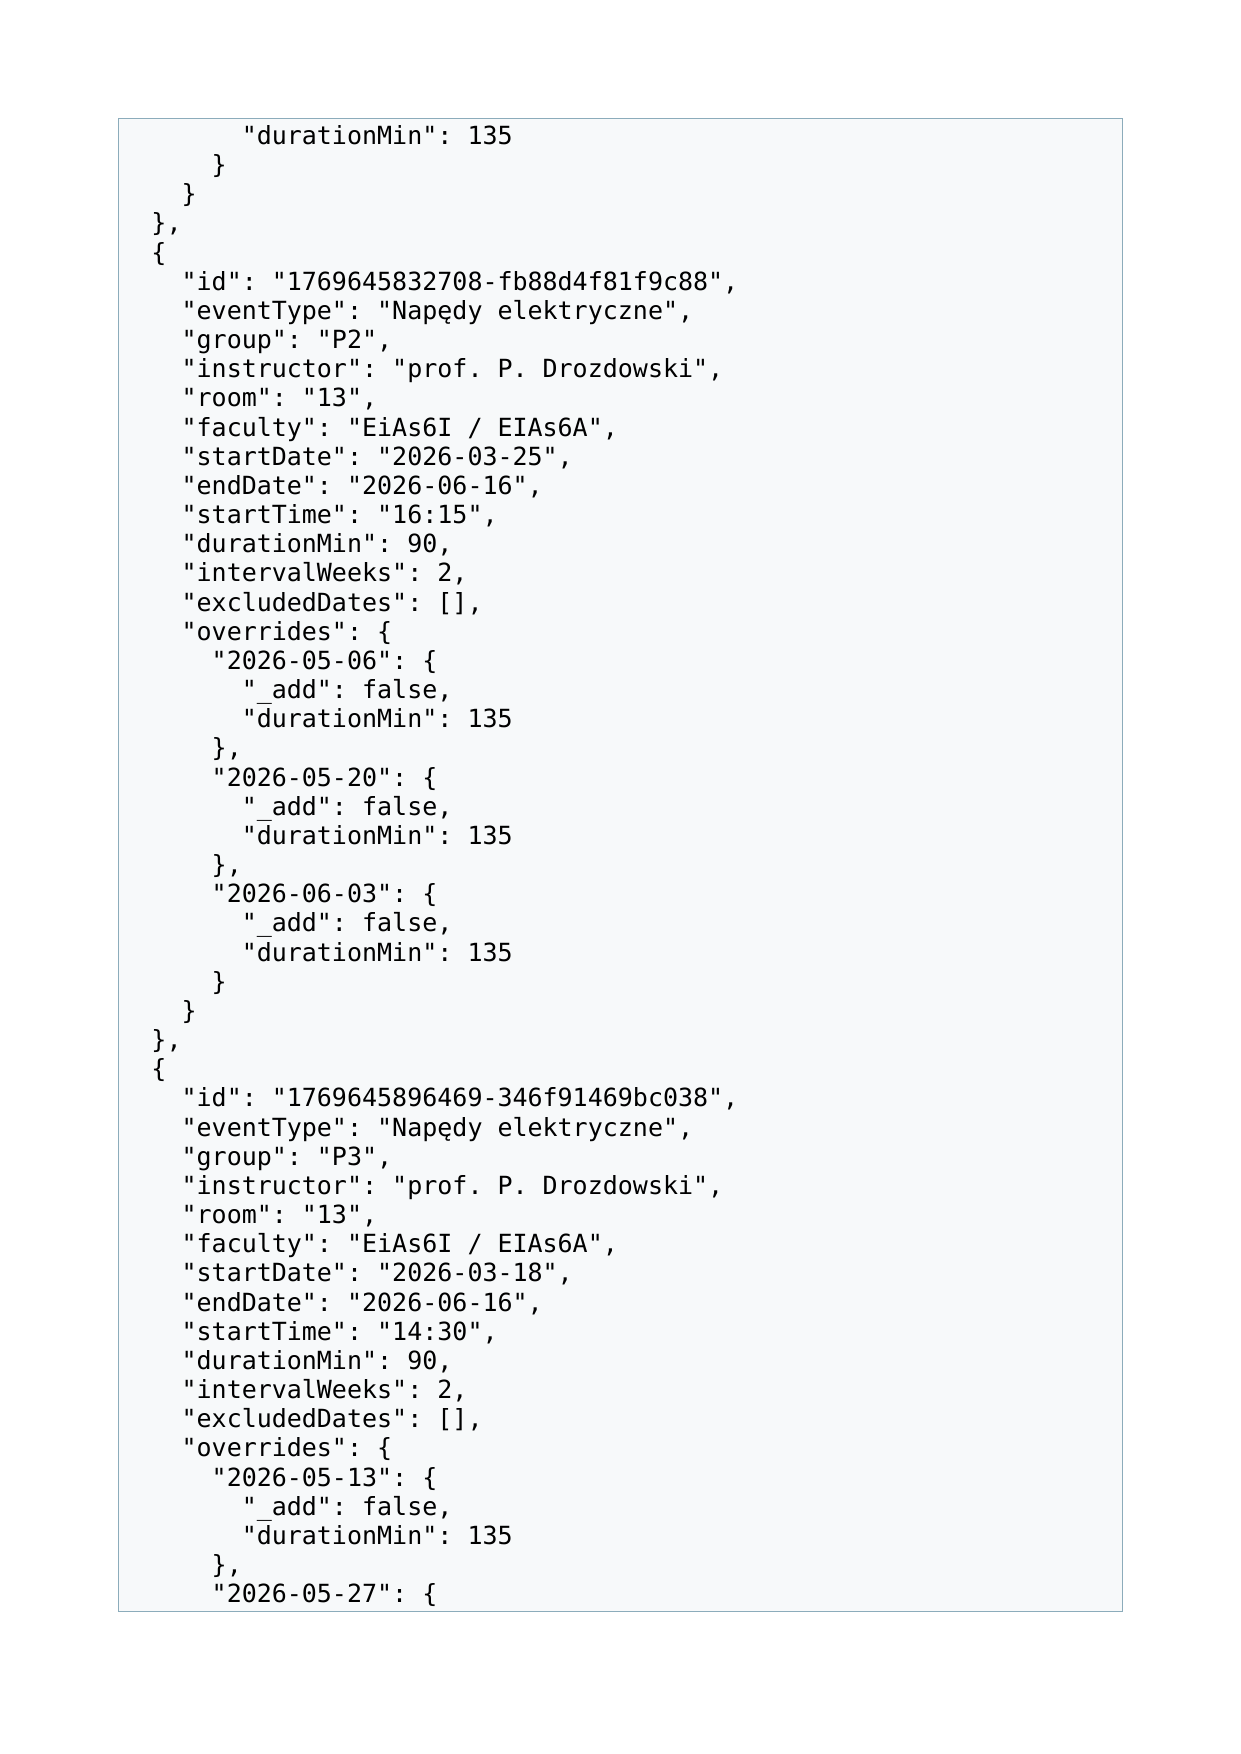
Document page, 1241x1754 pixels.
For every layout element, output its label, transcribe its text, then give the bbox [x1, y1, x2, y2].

text "durationMin": 135 } } }, { "id": "1769645832708-fb88d4f81f9c88", "eventType": "Napędy elektryczne", "group": "P2", "instructor": "prof. P. Drozdowski", "room": "13", "faculty": "EiAs6I / EIAs6A", "startDate": "2026-03-25", "endDate": "2026-06-16", "startTime": "16:15", "durationMin": 90, "intervalWeeks": 2, "excludedDates": [], "overrides": { "2026-05-06": { "_add": false, "durationMin": 135 }, "2026-05-20": { "_add": false, "durationMin": 135 }, "2026-06-03": { "_add": false, "durationMin": 135 } } }, { "id": "1769645896469-346f91469bc038", "eventType": "Napędy elektryczne", "group": "P3", "instructor": "prof. P. Drozdowski", "room": "13", "faculty": "EiAs6I / EIAs6A", "startDate": "2026-03-18", "endDate": "2026-06-16", "startTime": "14:30", "durationMin": 90, "intervalWeeks": 2, "excludedDates": [], "overrides": { "2026-05-13": { "_add": false, "durationMin": 135 }, "2026-05-27": { [119, 119, 1122, 1611]
